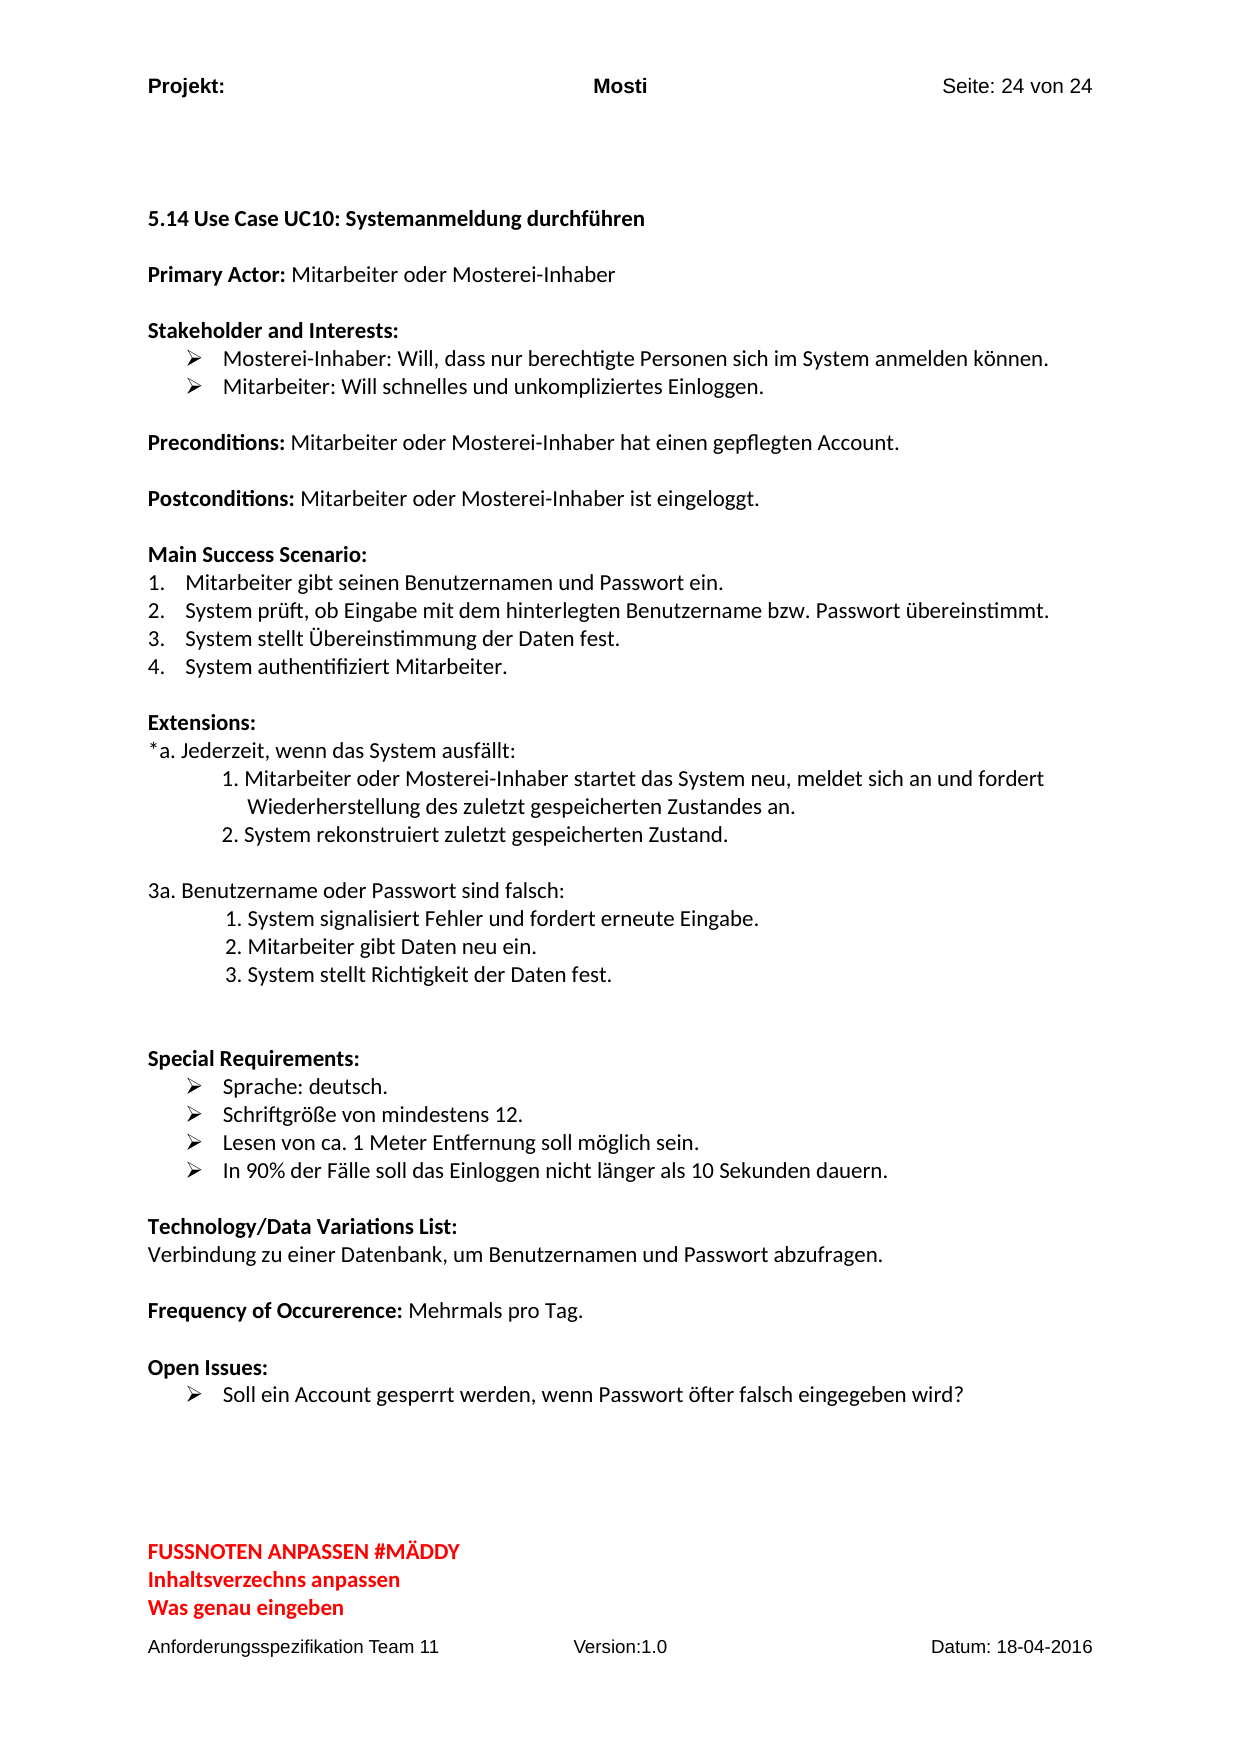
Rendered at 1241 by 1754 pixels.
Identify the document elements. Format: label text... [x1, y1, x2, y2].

text 3. System stellt Richtigkeit der Daten fest. [148, 960, 1092, 988]
text 1. System signalisiert Fehler und fordert erneute Eingabe. [148, 904, 1092, 932]
text *a. Jederzeit, wenn das System ausfällt: [148, 736, 1092, 764]
text 2. System rekonstruiert zuletzt gespeicherten Zustand. [148, 820, 1092, 848]
text Primary Actor: Mitarbeiter oder Mosterei-Inhaber [148, 260, 1092, 288]
list Mitarbeiter gibt seinen Benutzernamen und Passwort ein. [148, 568, 1092, 596]
text Stakeholder and Interests: [148, 316, 1092, 344]
text 2. Mitarbeiter gibt Daten neu ein. [148, 932, 1092, 960]
list Sprache: deutsch. [185, 1072, 1092, 1100]
text Verbindung zu einer Datenbank, um Benutzernamen und Passwort abzufragen. [148, 1241, 1092, 1268]
text Frequency of Occurerence: Mehrmals pro Tag. [148, 1297, 1092, 1324]
list Schriftgröße von mindestens 12. [185, 1100, 1092, 1128]
list System authentifiziert Mitarbeiter. [148, 652, 1092, 680]
text Extensions: [148, 708, 1092, 736]
text Wiederherstellung des zuletzt gespeicherten Zustandes an. [148, 792, 1092, 820]
list Lesen von ca. 1 Meter Entfernung soll möglich sein. [185, 1128, 1092, 1156]
list Soll ein Account gesperrt werden, wenn Passwort öfter falsch eingegeben wird? [185, 1381, 1092, 1409]
list In 90% der Fälle soll das Einloggen nicht länger als 10 Sekunden dauern. [185, 1156, 1092, 1184]
list System stellt Übereinstimmung der Daten fest. [148, 624, 1092, 652]
list Mosterei-Inhaber: Will, dass nur berechtigte Personen sich im System anmelden können. [185, 344, 1092, 372]
text Open Issues: [148, 1353, 1092, 1381]
text Inhaltsverzechns anpassen [148, 1565, 1092, 1593]
text Special Requirements: [148, 1044, 1092, 1072]
text 1. Mitarbeiter oder Mosterei-Inhaber startet das System neu, meldet sich an und fordert [148, 764, 1092, 792]
text Main Success Scenario: [148, 540, 1092, 568]
text Postconditions: Mitarbeiter oder Mosterei-Inhaber ist eingeloggt. [148, 484, 1092, 512]
text Technology/Data Variations List: [148, 1212, 1092, 1241]
text 5.14 Use Case UC10: Systemanmeldung durchführen [148, 204, 1092, 232]
text FUSSNOTEN ANPASSEN #MÄDDY [148, 1537, 1092, 1565]
list Mitarbeiter: Will schnelles und unkompliziertes Einloggen. [185, 372, 1092, 400]
text Preconditions: Mitarbeiter oder Mosterei-Inhaber hat einen gepflegten Account. [148, 428, 1092, 456]
text 3a. Benutzername oder Passwort sind falsch: [148, 876, 1092, 904]
list System prüft, ob Eingabe mit dem hinterlegten Benutzername bzw. Passwort übereinstimmt. [148, 596, 1092, 624]
text Was genau eingeben [148, 1593, 1092, 1621]
